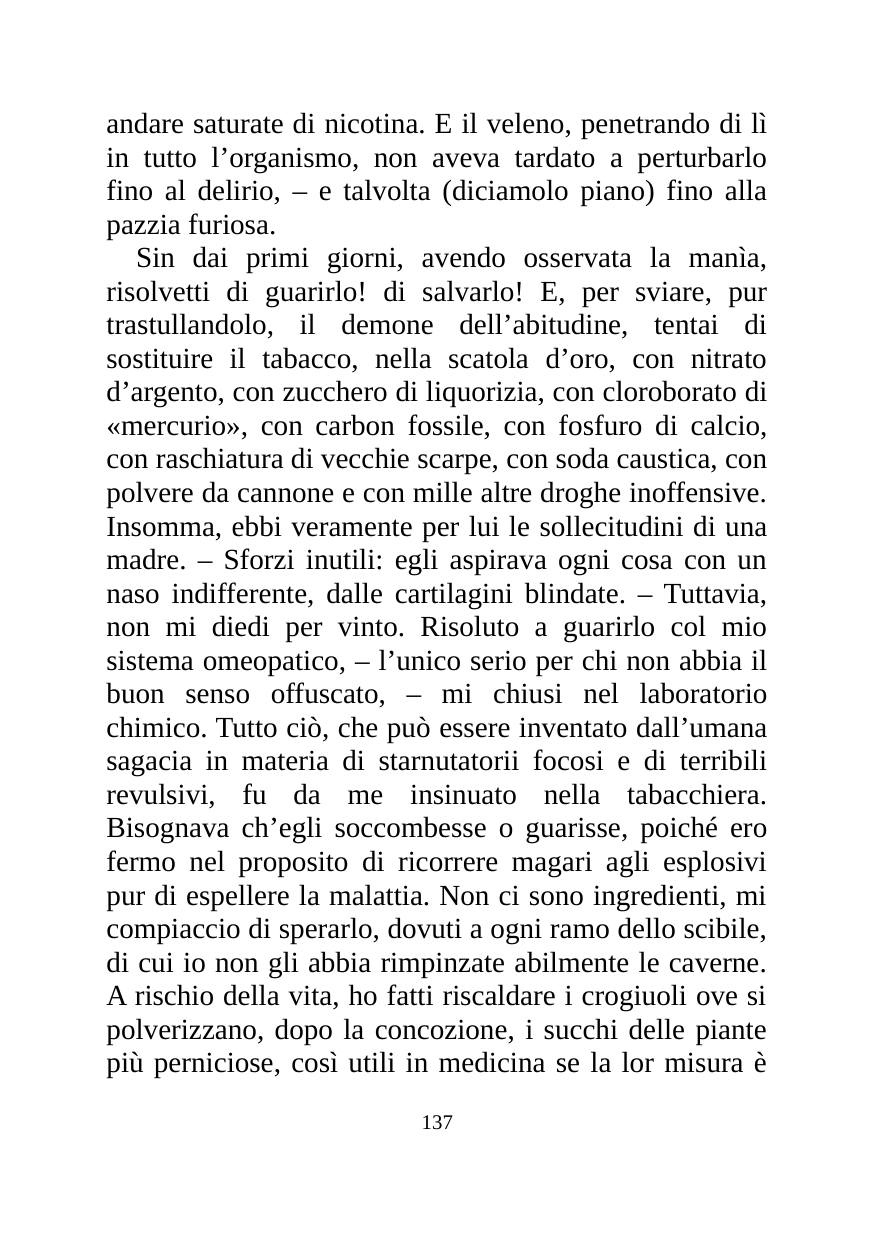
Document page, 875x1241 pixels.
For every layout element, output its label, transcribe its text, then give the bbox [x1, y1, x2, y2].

text andare saturate di nicotina. E il veleno, penetrando di lì in tutto l’organismo, non aveva tardato a perturbarlo fino al delirio, – e talvolta (diciamolo piano) fino alla pazzia furiosa. [106, 106, 768, 240]
text Sin dai primi giorni, avendo osservata la manìa, risolvetti di guarirlo! di salvarlo! E, per sviare, pur trastullandolo, il demone dell’abitudine, tentai di sostituire il tabacco, nella scatola d’oro, con nitrato d’argento, con zucchero di liquorizia, con cloroborato di «mercurio», con carbon fossile, con fosfuro di calcio, con raschiatura di vecchie scarpe, con soda caustica, con polvere da cannone e con mille altre droghe inoffensive. Insomma, ebbi veramente per lui le sollecitudini di una madre. – Sforzi inutili: egli aspirava ogni cosa con un naso indifferente, dalle cartilagini blindate. – Tuttavia, non mi diedi per vinto. Risoluto a guarirlo col mio sistema omeopatico, – l’unico serio per chi non abbia il buon senso offuscato, – mi chiusi nel laboratorio chimico. Tutto ciò, che può essere inventato dall’umana sagacia in materia di starnutatorii focosi e di terribili revulsivi, fu da me insinuato nella tabacchiera. Bisognava ch’egli soccombesse o guarisse, poiché ero fermo nel proposito di ricorrere magari agli esplosivi pur di espellere la malattia. Non ci sono ingredienti, mi compiaccio di sperarlo, dovuti a ogni ramo dello scibile, di cui io non gli abbia rimpinzate abilmente le caverne. A rischio della vita, ho fatti riscaldare i crogiuoli ove si polverizzano, dopo la concozione, i succhi delle piante più perniciose, così utili in medicina se la lor misura è [106, 240, 768, 1079]
